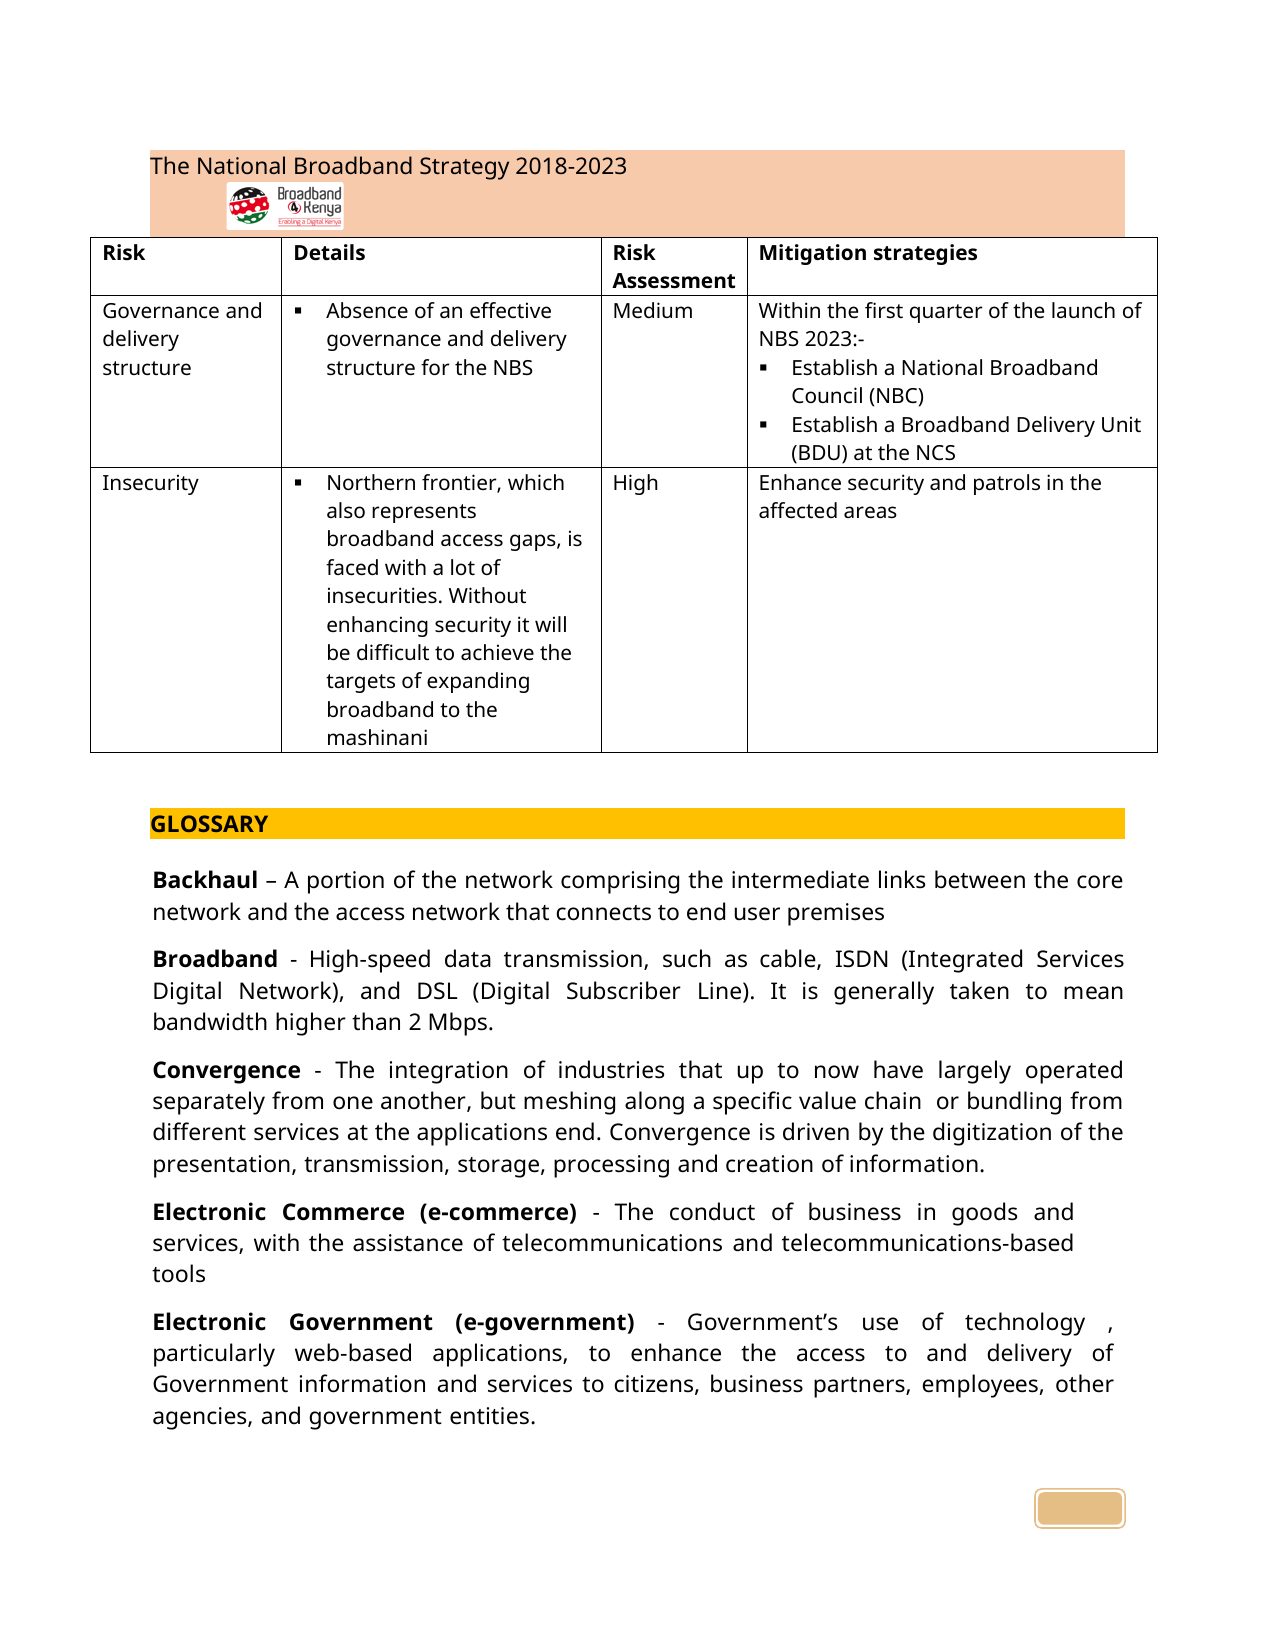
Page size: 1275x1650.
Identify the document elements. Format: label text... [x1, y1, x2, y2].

text Electronic Government (e-government) - Government’s use of technology , particularly web-based applications, to enhance the access to and delivery of Government information and services to citizens, business partners, employees, other agencies, and government entities. [152, 1306, 1114, 1431]
table_header Mitigation strategies [748, 238, 1157, 295]
table_cell High [602, 468, 747, 752]
subtitle GLOSSARY [150, 808, 1125, 839]
text Broadband - High-speed data transmission, such as cable, ISDN (Integrated Services Digital Network), and DSL (Digital Subscriber Line). It is generally taken to mean bandwidth higher than 2 Mbps. [152, 943, 1125, 1037]
table_header Details [282, 238, 601, 295]
picture [226, 182, 344, 230]
table_cell Within the first quarter of the launch of NBS 2023:- Establish a National Broadband Council (NBC) Establish a Broadband Delivery Unit (BDU) at the NCS [748, 296, 1157, 467]
text Backhaul – A portion of the network comprising the intermediate links between the core network and the access network that connects to end user premises [152, 864, 1125, 927]
table_cell Medium [602, 296, 747, 467]
table_header Risk Assessment [602, 238, 747, 295]
text Electronic Commerce (e-commerce) - The conduct of business in goods and services, with the assistance of telecommunications and telecommunications-based tools [152, 1195, 1075, 1289]
table_cell Northern frontier, which also represents broadband access gaps, is faced with a lot of insecurities. Without enhancing security it will be difficult to achieve the targets of expanding broadband to the mashinani [282, 468, 601, 752]
table_cell Absence of an effective governance and delivery structure for the NBS [282, 296, 601, 467]
table_cell Governance and delivery structure [91, 296, 281, 467]
table_cell Enhance security and patrols in the affected areas [748, 468, 1157, 752]
text Convergence - The integration of industries that up to now have largely operated separately from one another, but meshing along a specific value chain or bundling from different services at the applications end. Convergence is driven by the digitization of the presentation, transmission, storage, processing and creation of information. [152, 1054, 1124, 1179]
table_header Risk [91, 238, 281, 295]
table_cell Insecurity [91, 468, 281, 752]
